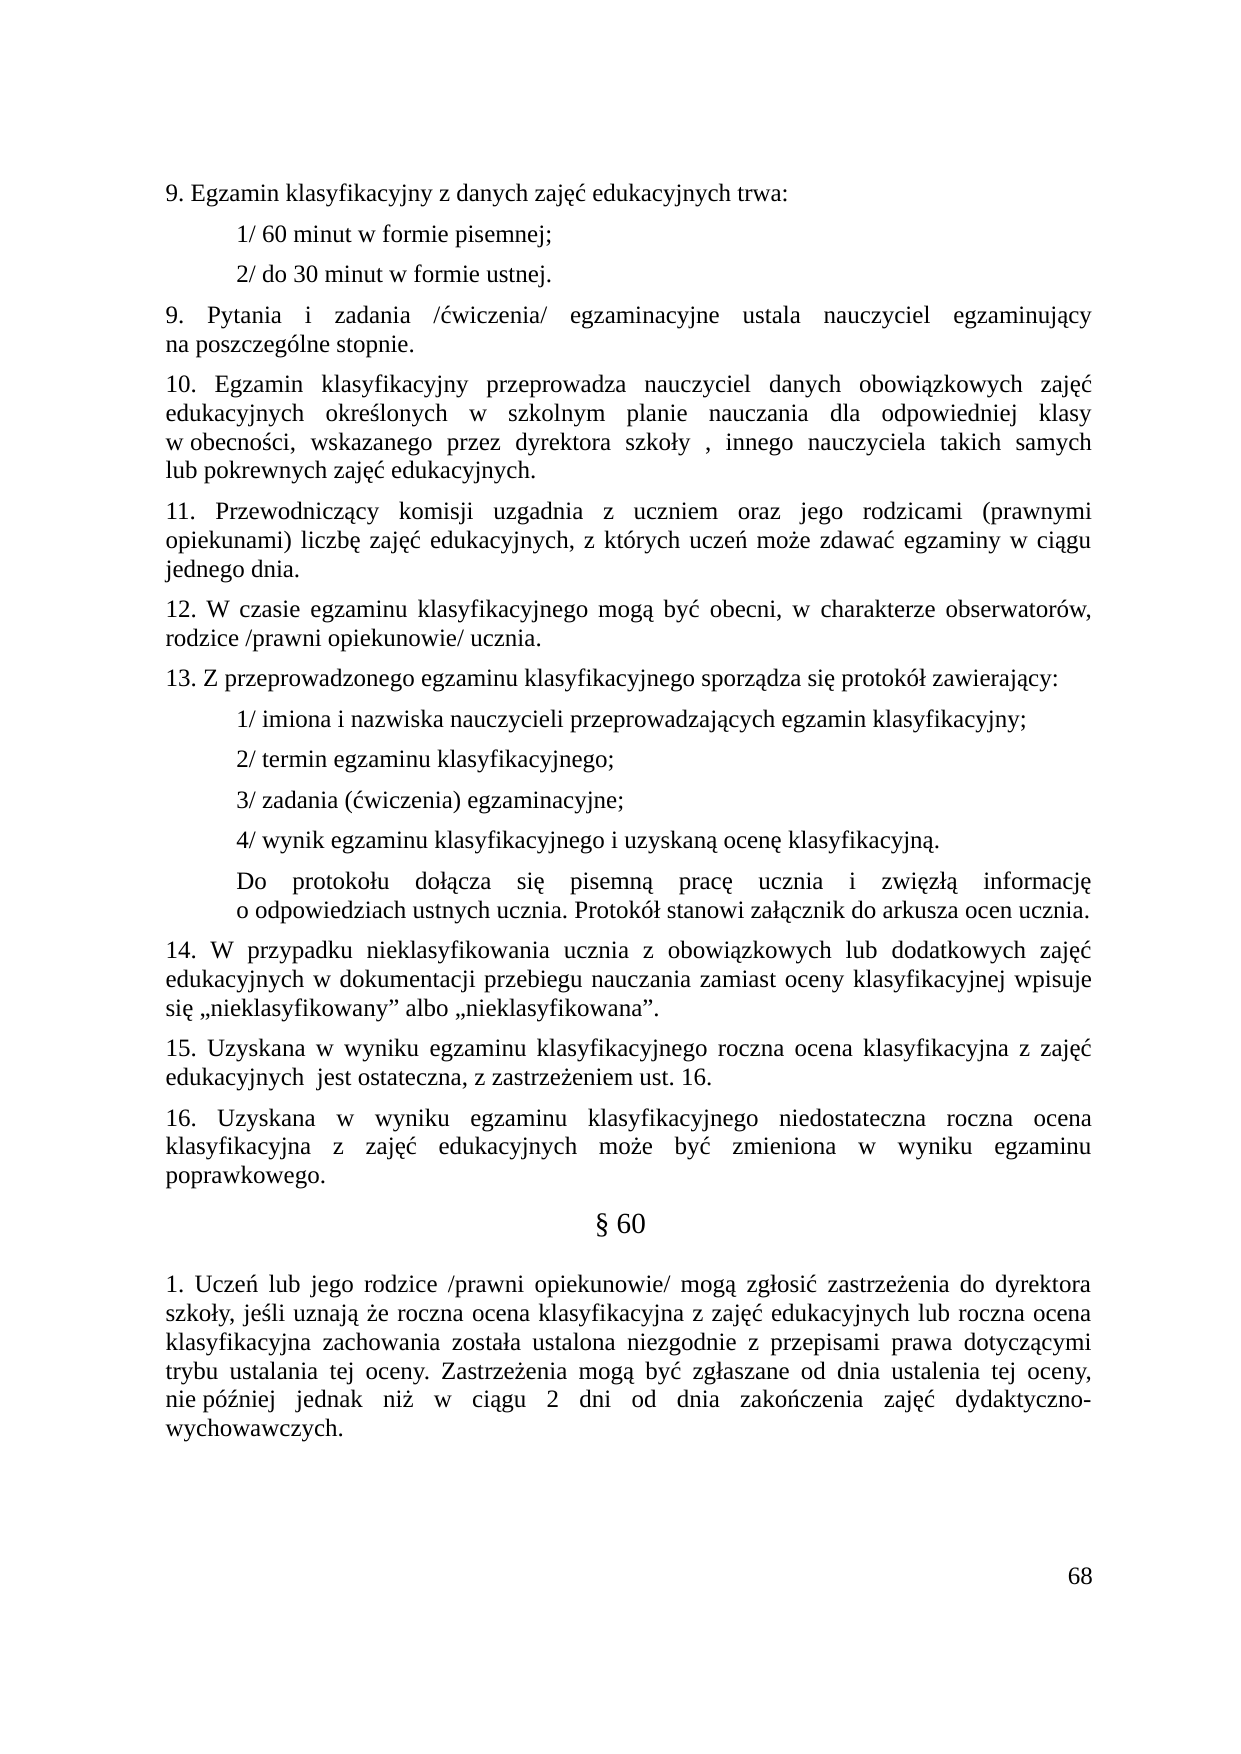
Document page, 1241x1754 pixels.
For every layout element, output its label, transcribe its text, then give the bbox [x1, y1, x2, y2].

subtitle 1/ imiona i nazwiska nauczycieli przeprowadzających egzamin klasyfikacyjny; [236, 704, 1092, 733]
subtitle 14. W przypadku nieklasyfikowania ucznia z obowiązkowych lub dodatkowych zajęć edukacyjnych w dokumentacji przebiegu nauczania zamiast oceny klasyfikacyjnej wpisuje się „nieklasyfikowany” albo „nieklasyfikowana”. [165, 935, 1092, 1022]
subtitle 3/ zadania (ćwiczenia) egzaminacyjne; [236, 785, 1092, 814]
subtitle Do protokołu dołącza się pisemną pracę ucznia i zwięzłą informację o odpowiedziach ustnych ucznia. Protokół stanowi załącznik do arkusza ocen ucznia. [236, 866, 1092, 923]
subtitle 15. Uzyskana w wyniku egzaminu klasyfikacyjnego roczna ocena klasyfikacyjna z zajęć edukacyjnych jest ostateczna, z zastrzeżeniem ust. 16. [165, 1033, 1092, 1091]
subtitle 12. W czasie egzaminu klasyfikacyjnego mogą być obecni, w charakterze obserwatorów, rodzice /prawni opiekunowie/ ucznia. [165, 594, 1092, 652]
subtitle 9. Egzamin klasyfikacyjny z danych zajęć edukacyjnych trwa: [165, 178, 1092, 207]
subtitle 9. Pytania i zadania /ćwiczenia/ egzaminacyjne ustala nauczyciel egzaminujący na poszczególne stopnie. [165, 300, 1092, 358]
subtitle 13. Z przeprowadzonego egzaminu klasyfikacyjnego sporządza się protokół zawierający: [165, 663, 1092, 692]
subtitle 4/ wynik egzaminu klasyfikacyjnego i uzyskaną ocenę klasyfikacyjną. [236, 826, 1092, 854]
subtitle 1. Uczeń lub jego rodzice /prawni opiekunowie/ mogą zgłosić zastrzeżenia do dyrektora szkoły, jeśli uznają że roczna ocena klasyfikacyjna z zajęć edukacyjnych lub roczna ocena klasyfikacyjna zachowania została ustalona niezgodnie z przepisami prawa dotyczącymi trybu ustalania tej oceny. Zastrzeżenia mogą być zgłaszane od dnia ustalenia tej oceny, nie później jednak niż w ciągu 2 dni od dnia zakończenia zajęć dydaktyczno-wychowawczych. [165, 1269, 1092, 1442]
subtitle 1/ 60 minut w formie pisemnej; [236, 219, 1092, 248]
subtitle 16. Uzyskana w wyniku egzaminu klasyfikacyjnego niedostateczna roczna ocena klasyfikacyjna z zajęć edukacyjnych może być zmieniona w wyniku egzaminu poprawkowego. [165, 1103, 1092, 1189]
subtitle 10. Egzamin klasyfikacyjny przeprowadza nauczyciel danych obowiązkowych zajęć edukacyjnych określonych w szkolnym planie nauczania dla odpowiedniej klasy w obecności, wskazanego przez dyrektora szkoły , innego nauczyciela takich samych lub pokrewnych zajęć edukacyjnych. [165, 369, 1092, 484]
subtitle 11. Przewodniczący komisji uzgadnia z uczniem oraz jego rodzicami (prawnymi opiekunami) liczbę zajęć edukacyjnych, z których uczeń może zdawać egzaminy w ciągu jednego dnia. [165, 496, 1092, 582]
subtitle 2/ termin egzaminu klasyfikacyjnego; [236, 744, 1092, 773]
subtitle § 60 [148, 1207, 1092, 1240]
subtitle 2/ do 30 minut w formie ustnej. [236, 259, 1092, 288]
